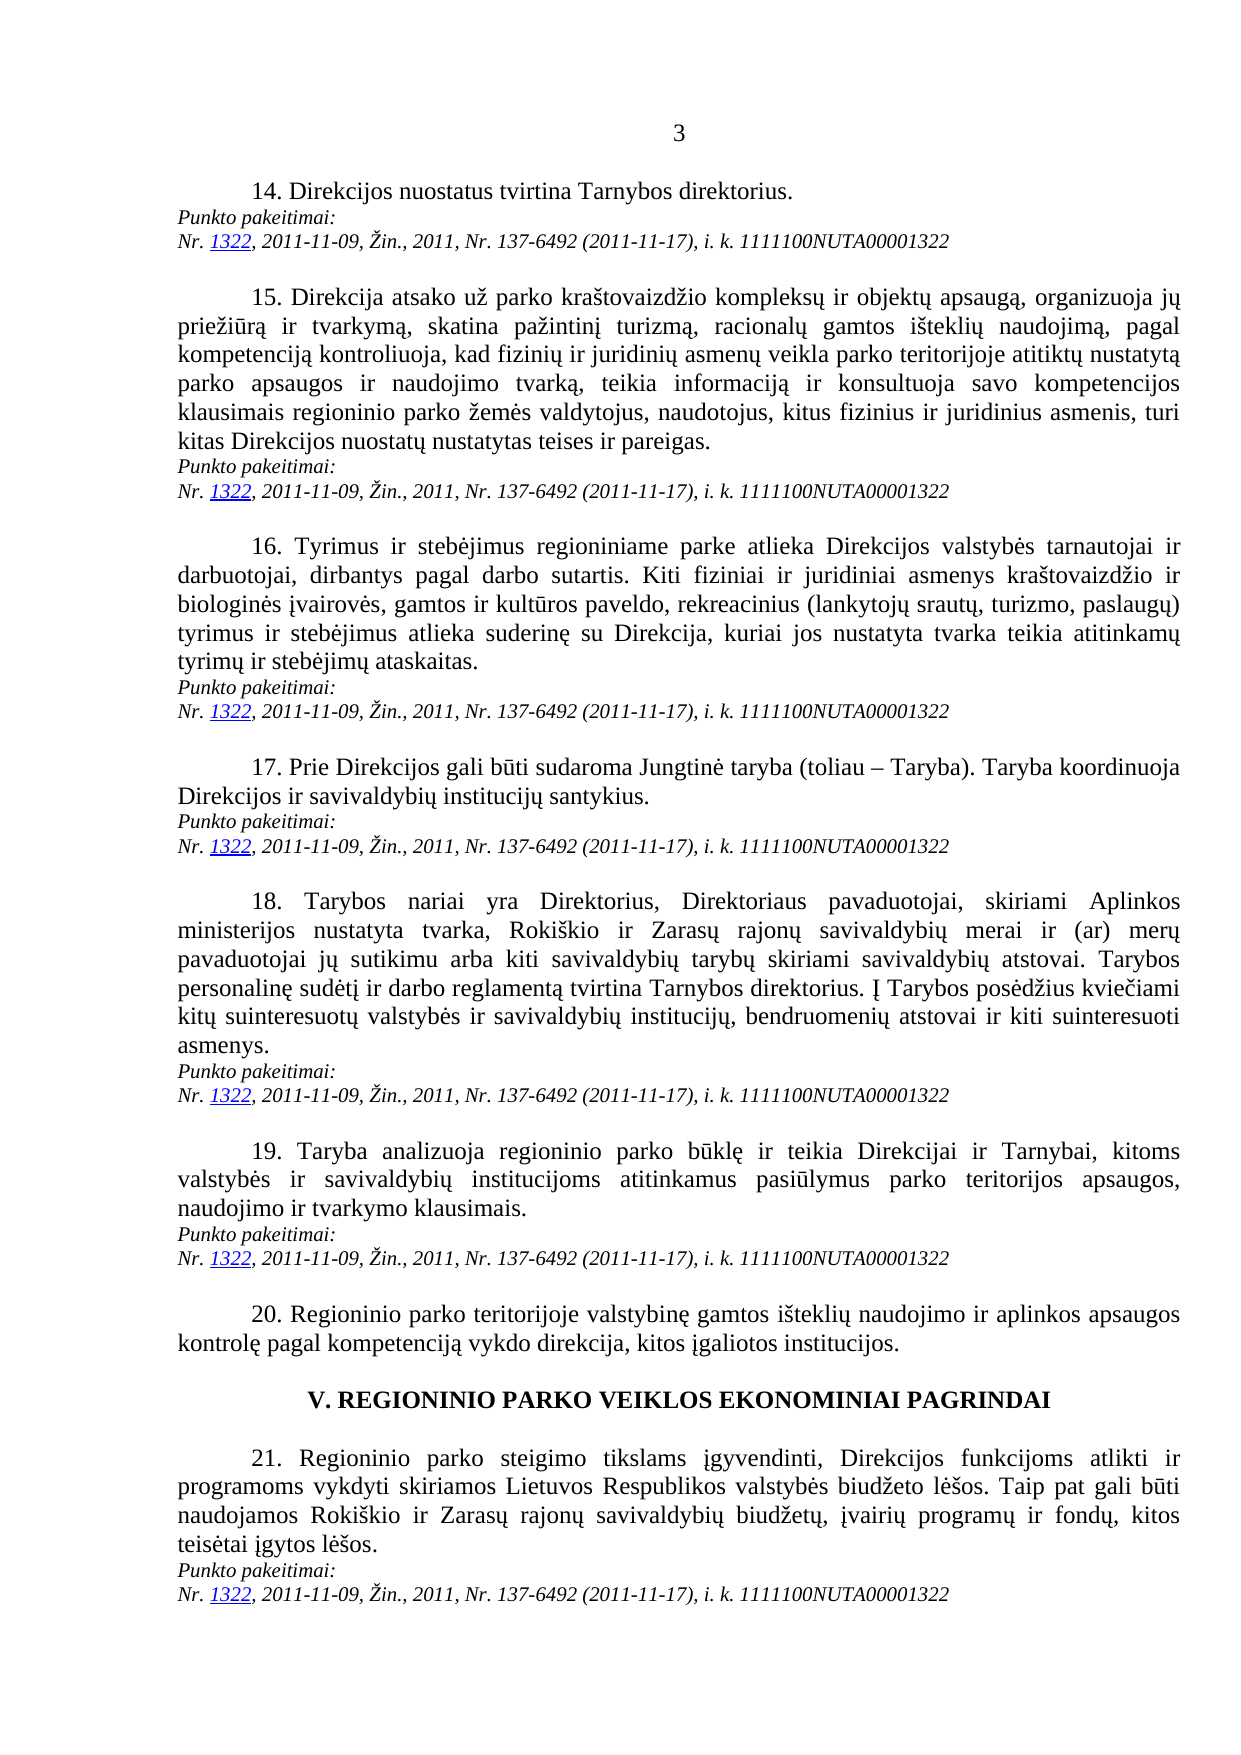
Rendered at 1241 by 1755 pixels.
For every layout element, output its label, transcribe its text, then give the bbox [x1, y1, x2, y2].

text Punkto pakeitimai: [177, 1558, 1181, 1582]
subtitle V. REGIONINIO PARKO VEIKLOS EKONOMINIAI PAGRINDAI [177, 1385, 1181, 1414]
text 21. Regioninio parko steigimo tikslams įgyvendinti, Direkcijos funkcijoms atlikti ir programoms vykdyti skiriamos Lietuvos Respublikos valstybės biudžeto lėšos. Taip pat gali būti naudojamos Rokiškio ir Zarasų rajonų savivaldybių biudžetų, įvairių programų ir fondų, kitos teisėtai įgytos lėšos. [177, 1443, 1181, 1558]
text Punkto pakeitimai: [177, 1059, 1181, 1083]
text Punkto pakeitimai: [177, 809, 1181, 833]
text 19. Taryba analizuoja regioninio parko būklę ir teikia Direkcijai ir Tarnybai, kitoms valstybės ir savivaldybių institucijoms atitinkamus pasiūlymus parko teritorijos apsaugos, naudojimo ir tvarkymo klausimais. [177, 1136, 1181, 1222]
text Punkto pakeitimai: [177, 1222, 1181, 1246]
text 17. Prie Direkcijos gali būti sudaroma Jungtinė taryba (toliau – Taryba). Taryba koordinuoja Direkcijos ir savivaldybių institucijų santykius. [177, 752, 1181, 809]
text 16. Tyrimus ir stebėjimus regioniniame parke atlieka Direkcijos valstybės tarnautojai ir darbuotojai, dirbantys pagal darbo sutartis. Kiti fiziniai ir juridiniai asmenys kraštovaizdžio ir biologinės įvairovės, gamtos ir kultūros paveldo, rekreacinius (lankytojų srautų, turizmo, paslaugų) tyrimus ir stebėjimus atlieka suderinę su Direkcija, kuriai jos nustatyta tvarka teikia atitinkamų tyrimų ir stebėjimų ataskaitas. [177, 531, 1181, 675]
text 15. Direkcija atsako už parko kraštovaizdžio kompleksų ir objektų apsaugą, organizuoja jų priežiūrą ir tvarkymą, skatina pažintinį turizmą, racionalų gamtos išteklių naudojimą, pagal kompetenciją kontroliuoja, kad fizinių ir juridinių asmenų veikla parko teritorijoje atitiktų nustatytą parko apsaugos ir naudojimo tvarką, teikia informaciją ir konsultuoja savo kompetencijos klausimais regioninio parko žemės valdytojus, naudotojus, kitus fizinius ir juridinius asmenis, turi kitas Direkcijos nuostatų nustatytas teises ir pareigas. [177, 282, 1181, 454]
text Punkto pakeitimai: [177, 675, 1181, 699]
text Nr. 1322, 2011-11-09, Žin., 2011, Nr. 137-6492 (2011-11-17), i. k. 1111100NUTA00001322 [177, 1083, 1181, 1107]
text 14. Direkcijos nuostatus tvirtina Tarnybos direktorius. [177, 176, 1181, 205]
text Punkto pakeitimai: [177, 205, 1181, 229]
text Nr. 1322, 2011-11-09, Žin., 2011, Nr. 137-6492 (2011-11-17), i. k. 1111100NUTA00001322 [177, 833, 1181, 858]
text Nr. 1322, 2011-11-09, Žin., 2011, Nr. 137-6492 (2011-11-17), i. k. 1111100NUTA00001322 [177, 699, 1181, 723]
text Nr. 1322, 2011-11-09, Žin., 2011, Nr. 137-6492 (2011-11-17), i. k. 1111100NUTA00001322 [177, 478, 1181, 503]
text 20. Regioninio parko teritorijoje valstybinę gamtos išteklių naudojimo ir aplinkos apsaugos kontrolę pagal kompetenciją vykdo direkcija, kitos įgaliotos institucijos. [177, 1299, 1181, 1356]
text Nr. 1322, 2011-11-09, Žin., 2011, Nr. 137-6492 (2011-11-17), i. k. 1111100NUTA00001322 [177, 1582, 1181, 1606]
text 18. Tarybos nariai yra Direktorius, Direktoriaus pavaduotojai, skiriami Aplinkos ministerijos nustatyta tvarka, Rokiškio ir Zarasų rajonų savivaldybių merai ir (ar) merų pavaduotojai jų sutikimu arba kiti savivaldybių tarybų skiriami savivaldybių atstovai. Tarybos personalinę sudėtį ir darbo reglamentą tvirtina Tarnybos direktorius. Į Tarybos posėdžius kviečiami kitų suinteresuotų valstybės ir savivaldybių institucijų, bendruomenių atstovai ir kiti suinteresuoti asmenys. [177, 886, 1181, 1059]
text Nr. 1322, 2011-11-09, Žin., 2011, Nr. 137-6492 (2011-11-17), i. k. 1111100NUTA00001322 [177, 1246, 1181, 1270]
text Nr. 1322, 2011-11-09, Žin., 2011, Nr. 137-6492 (2011-11-17), i. k. 1111100NUTA00001322 [177, 229, 1181, 253]
text Punkto pakeitimai: [177, 454, 1181, 478]
